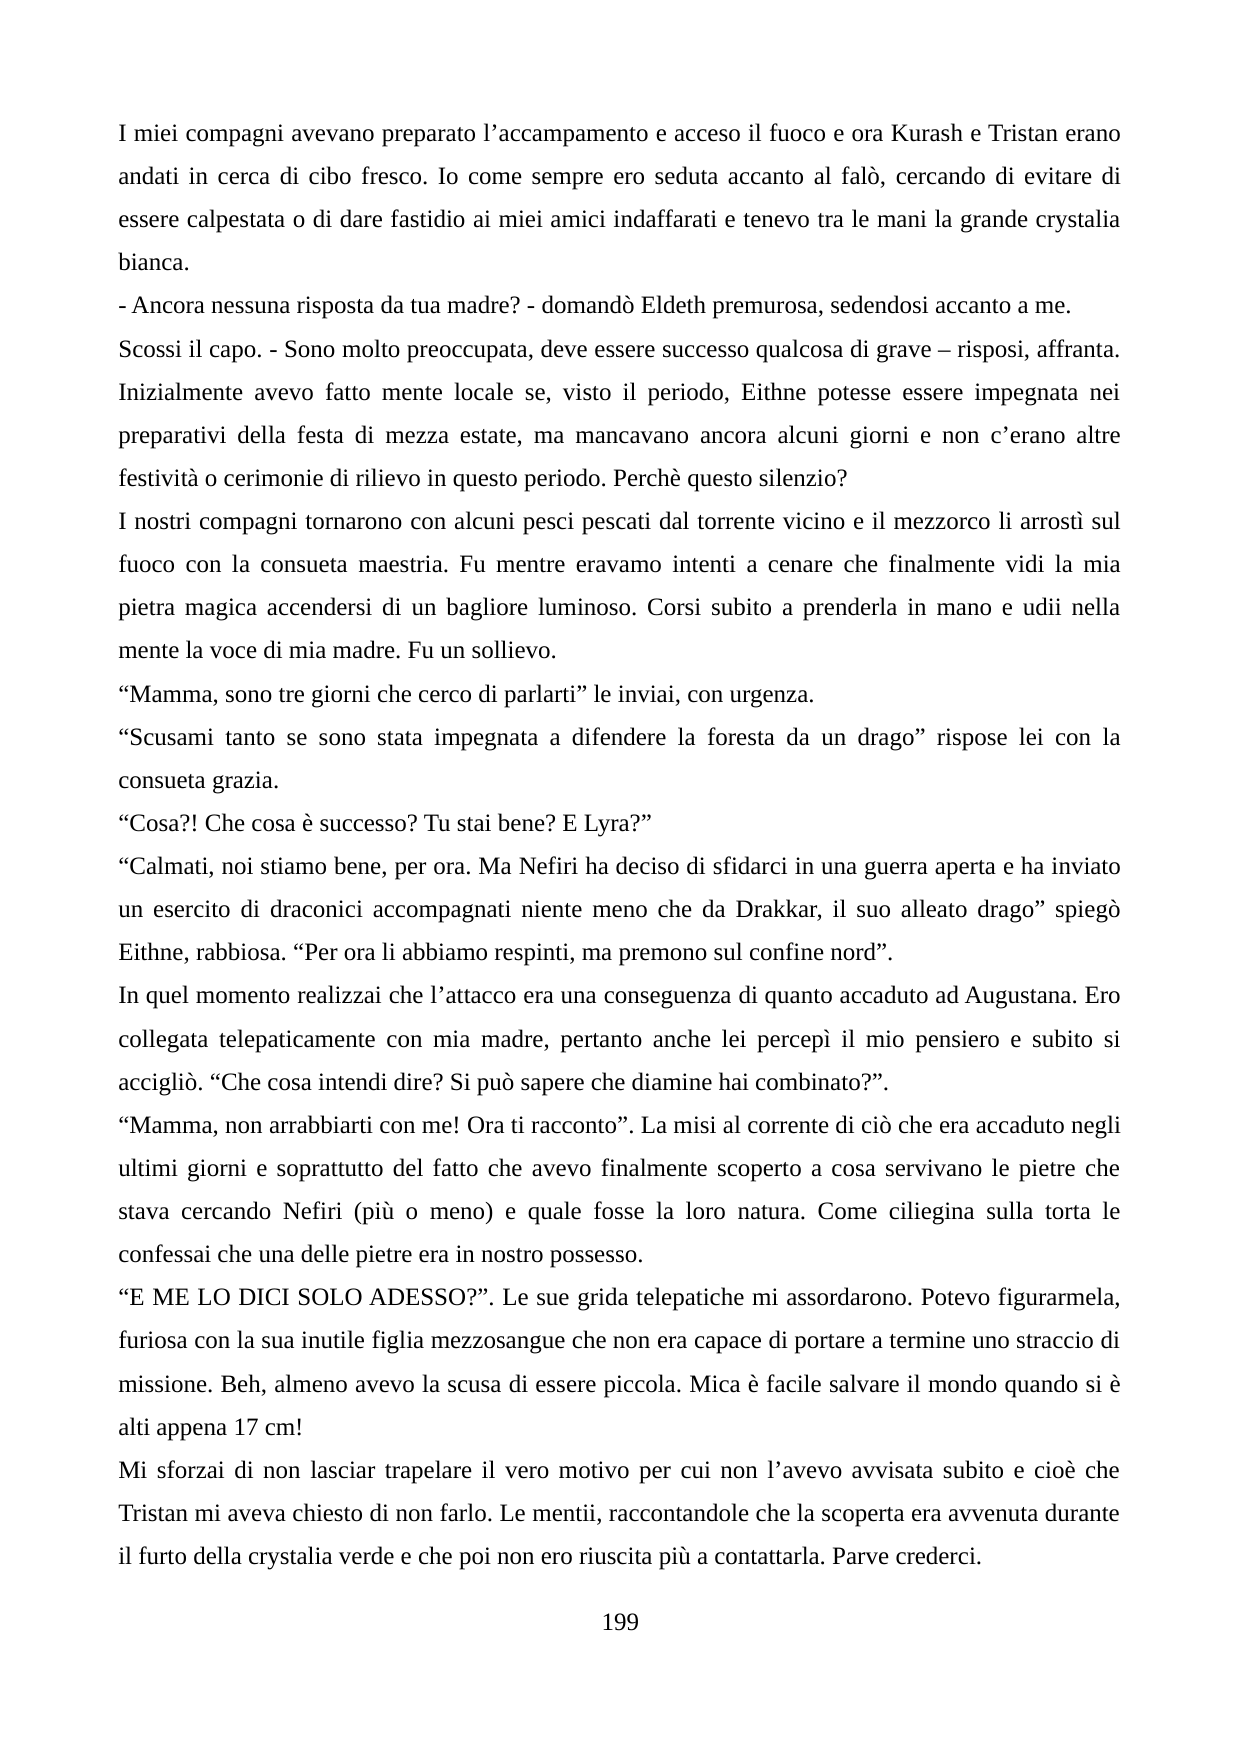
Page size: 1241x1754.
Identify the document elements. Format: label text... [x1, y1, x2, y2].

text In quel momento realizzai che l’attacco era una conseguenza di quanto accaduto ad Augustana. Ero collegata telepaticamente con mia madre, pertanto anche lei percepì il mio pensiero e subito si accigliò. “Che cosa intendi dire? Si può sapere che diamine hai combinato?”. [118, 981, 1122, 1096]
text Mi sforzai di non lasciar trapelare il vero motivo per cui non l’avevo avvisata subito e cioè che Tristan mi aveva chiesto di non farlo. Le mentii, raccontandole che la scoperta era avvenuta durante il furto della crystalia verde e che poi non ero riuscita più a contattarla. Parve crederci. [118, 1455, 1122, 1570]
text Scossi il capo. - Sono molto preoccupata, deve essere successo qualcosa di grave – risposi, affranta. Inizialmente avevo fatto mente locale se, visto il periodo, Eithne potesse essere impegnata nei preparativi della festa di mezza estate, ma mancavano ancora alcuni giorni e non c’erano altre festività o cerimonie di rilievo in questo periodo. Perchè questo silenzio? [118, 334, 1122, 492]
text “E ME LO DICI SOLO ADESSO?”. Le sue grida telepatiche mi assordarono. Potevo figurarmela, furiosa con la sua inutile figlia mezzosangue che non era capace di portare a termine uno straccio di missione. Beh, almeno avevo la scusa di essere piccola. Mica è facile salvare il mondo quando si è alti appena 17 cm! [118, 1282, 1122, 1441]
text “Cosa?! Che cosa è successo? Tu stai bene? E Lyra?” [118, 808, 1122, 837]
text I miei compagni avevano preparato l’accampamento e acceso il fuoco e ora Kurash e Tristan erano andati in cerca di cibo fresco. Io come sempre ero seduta accanto al falò, cercando di evitare di essere calpestata o di dare fastidio ai miei amici indaffarati e tenevo tra le mani la grande crystalia bianca. [118, 118, 1122, 276]
text I nostri compagni tornarono con alcuni pesci pescati dal torrente vicino e il mezzorco li arrostì sul fuoco con la consueta maestria. Fu mentre eravamo intenti a cenare che finalmente vidi la mia pietra magica accendersi di un bagliore luminoso. Corsi subito a prenderla in mano e udii nella mente la voce di mia madre. Fu un sollievo. [118, 506, 1122, 664]
text “Calmati, noi stiamo bene, per ora. Ma Nefiri ha deciso di sfidarci in una guerra aperta e ha inviato un esercito di draconici accompagnati niente meno che da Drakkar, il suo alleato drago” spiegò Eithne, rabbiosa. “Per ora li abbiamo respinti, ma premono sul confine nord”. [118, 851, 1122, 966]
text “Scusami tanto se sono stata impegnata a difendere la foresta da un drago” rispose lei con la consueta grazia. [118, 722, 1122, 794]
text “Mamma, non arrabbiarti con me! Ora ti racconto”. La misi al corrente di ciò che era accaduto negli ultimi giorni e soprattutto del fatto che avevo finalmente scoperto a cosa servivano le pietre che stava cercando Nefiri (più o meno) e quale fosse la loro natura. Come ciliegina sulla torta le confessai che una delle pietre era in nostro possesso. [118, 1110, 1122, 1268]
text - Ancora nessuna risposta da tua madre? - domandò Eldeth premurosa, sedendosi accanto a me. [118, 291, 1122, 319]
text “Mamma, sono tre giorni che cerco di parlarti” le inviai, con urgenza. [118, 679, 1122, 707]
